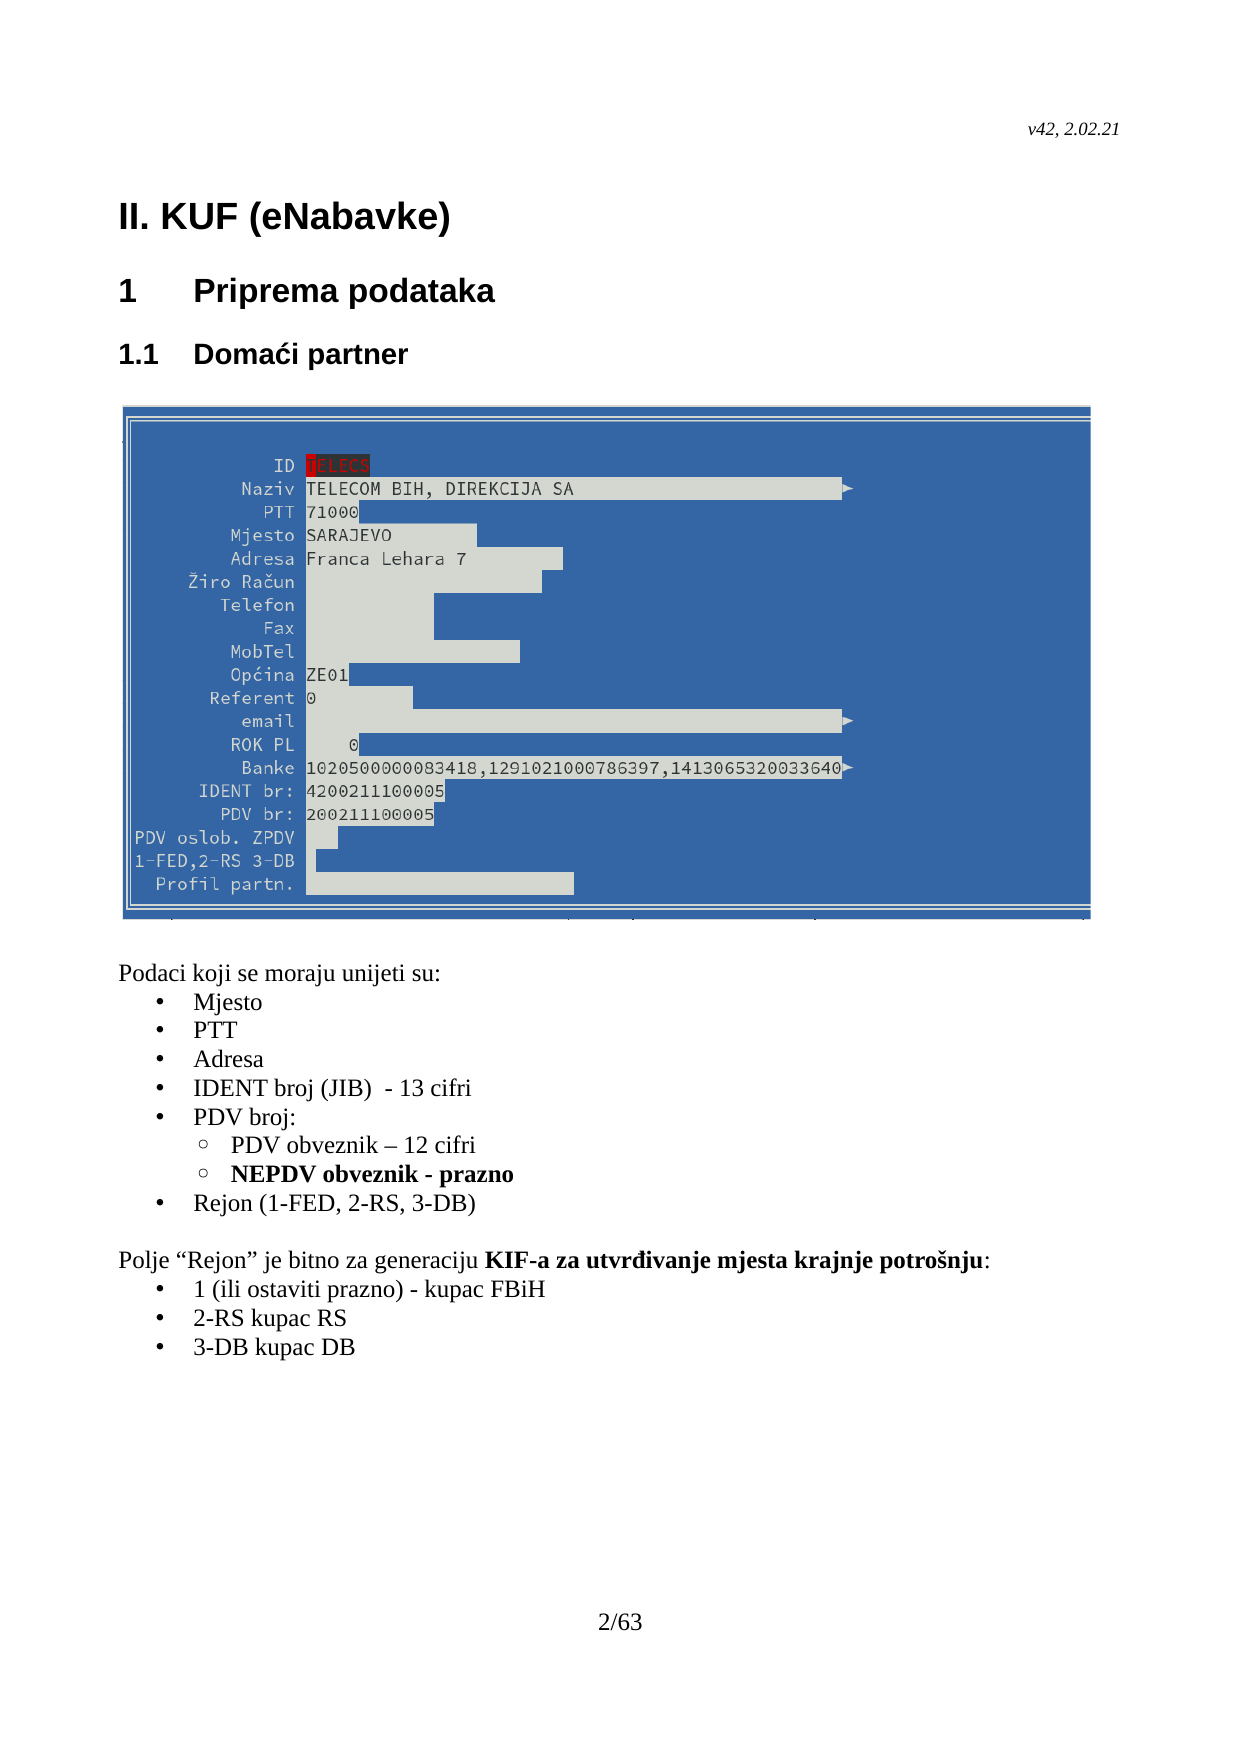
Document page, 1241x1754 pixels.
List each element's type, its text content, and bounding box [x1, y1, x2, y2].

list PDV obveznik – 12 cifri [193, 1131, 1122, 1159]
list 2-RS kupac RS [156, 1303, 1122, 1332]
list 3-DB kupac DB [156, 1332, 1122, 1361]
list PDV broj: [156, 1102, 1122, 1131]
list Adresa [156, 1044, 1122, 1073]
subtitle Domaći partner [118, 337, 1122, 371]
picture [122, 405, 1091, 920]
subtitle II. KUF (eNabavke) [118, 194, 1122, 238]
list PTT [156, 1016, 1122, 1044]
list NEPDV obveznik - prazno [193, 1159, 1122, 1188]
text Polje “Rejon” je bitno za generaciju KIF-a za utvrđivanje mjesta krajnje potrošnju: [118, 1246, 1122, 1274]
list Rejon (1-FED, 2-RS, 3-DB) [156, 1188, 1122, 1217]
subtitle Priprema podataka [118, 271, 1122, 310]
list 1 (ili ostaviti prazno) - kupac FBiH [156, 1274, 1122, 1303]
list IDENT broj (JIB) - 13 cifri [156, 1073, 1122, 1102]
text Podaci koji se moraju unijeti su: [118, 958, 1122, 987]
list Mjesto [156, 987, 1122, 1016]
